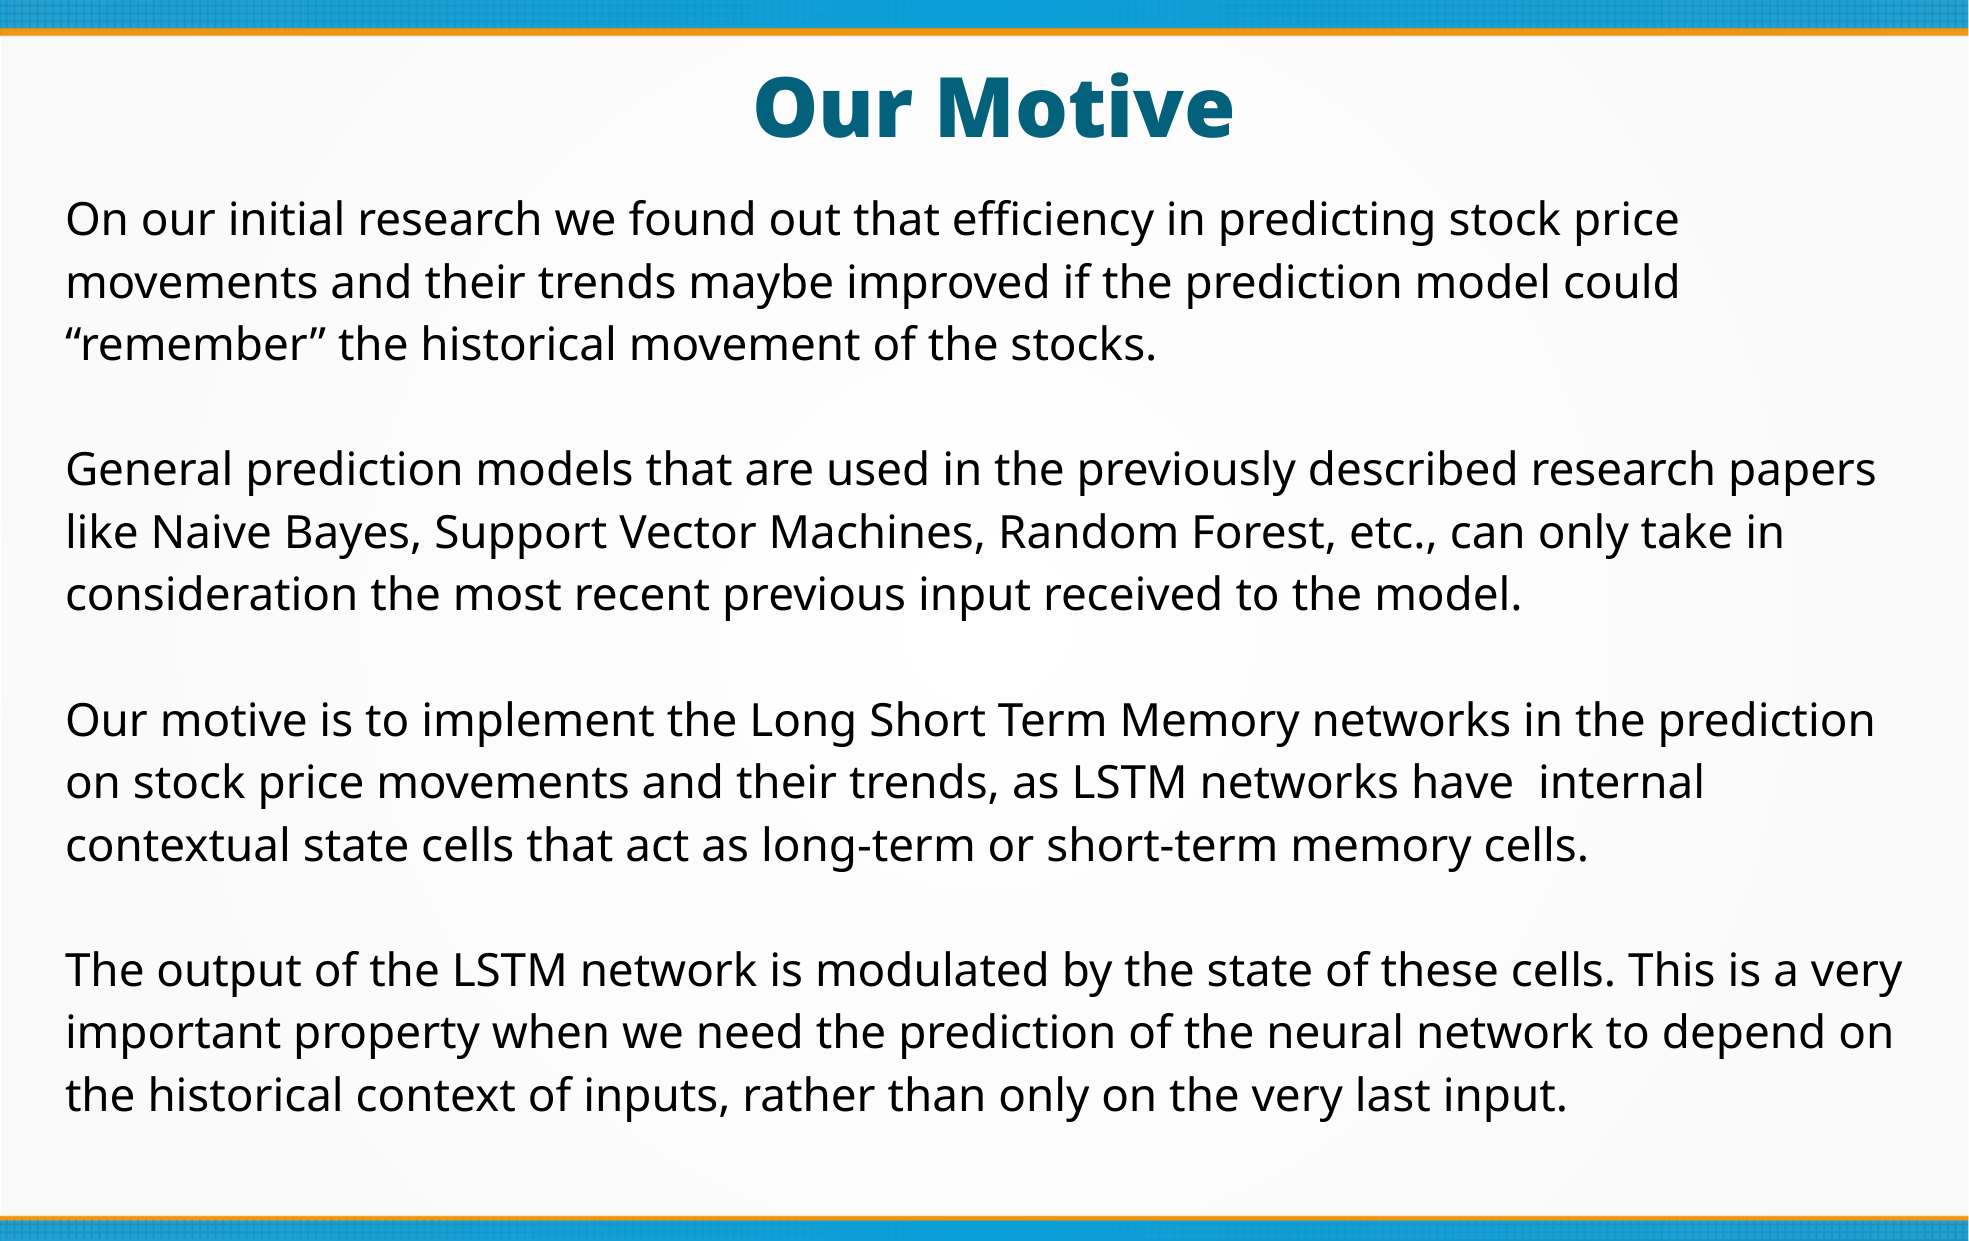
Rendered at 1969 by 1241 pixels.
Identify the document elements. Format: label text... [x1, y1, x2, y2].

subtitle Our Motive [133, 35, 1855, 175]
text_box On our initial research we found out that efficiency in predicting stock price movements and their trends maybe improved if the prediction model could “remember” the historical movement of the stocks. General prediction models that are used in the previously described research papers like Naive Bayes, Support Vector Machines, Random Forest, etc., can only take in consideration the most recent previous input received to the model. Our motive is to implement the Long Short Term Memory networks in the prediction on stock price movements and their trends, as LSTM networks have internal contextual state cells that act as long-term or short-term memory cells. The output of the LSTM network is modulated by the state of these cells. This is a very important property when we need the prediction of the neural network to depend on the historical context of inputs, rather than only on the very last input. [59, 192, 1926, 1120]
picture [0, 0, 1969, 1241]
